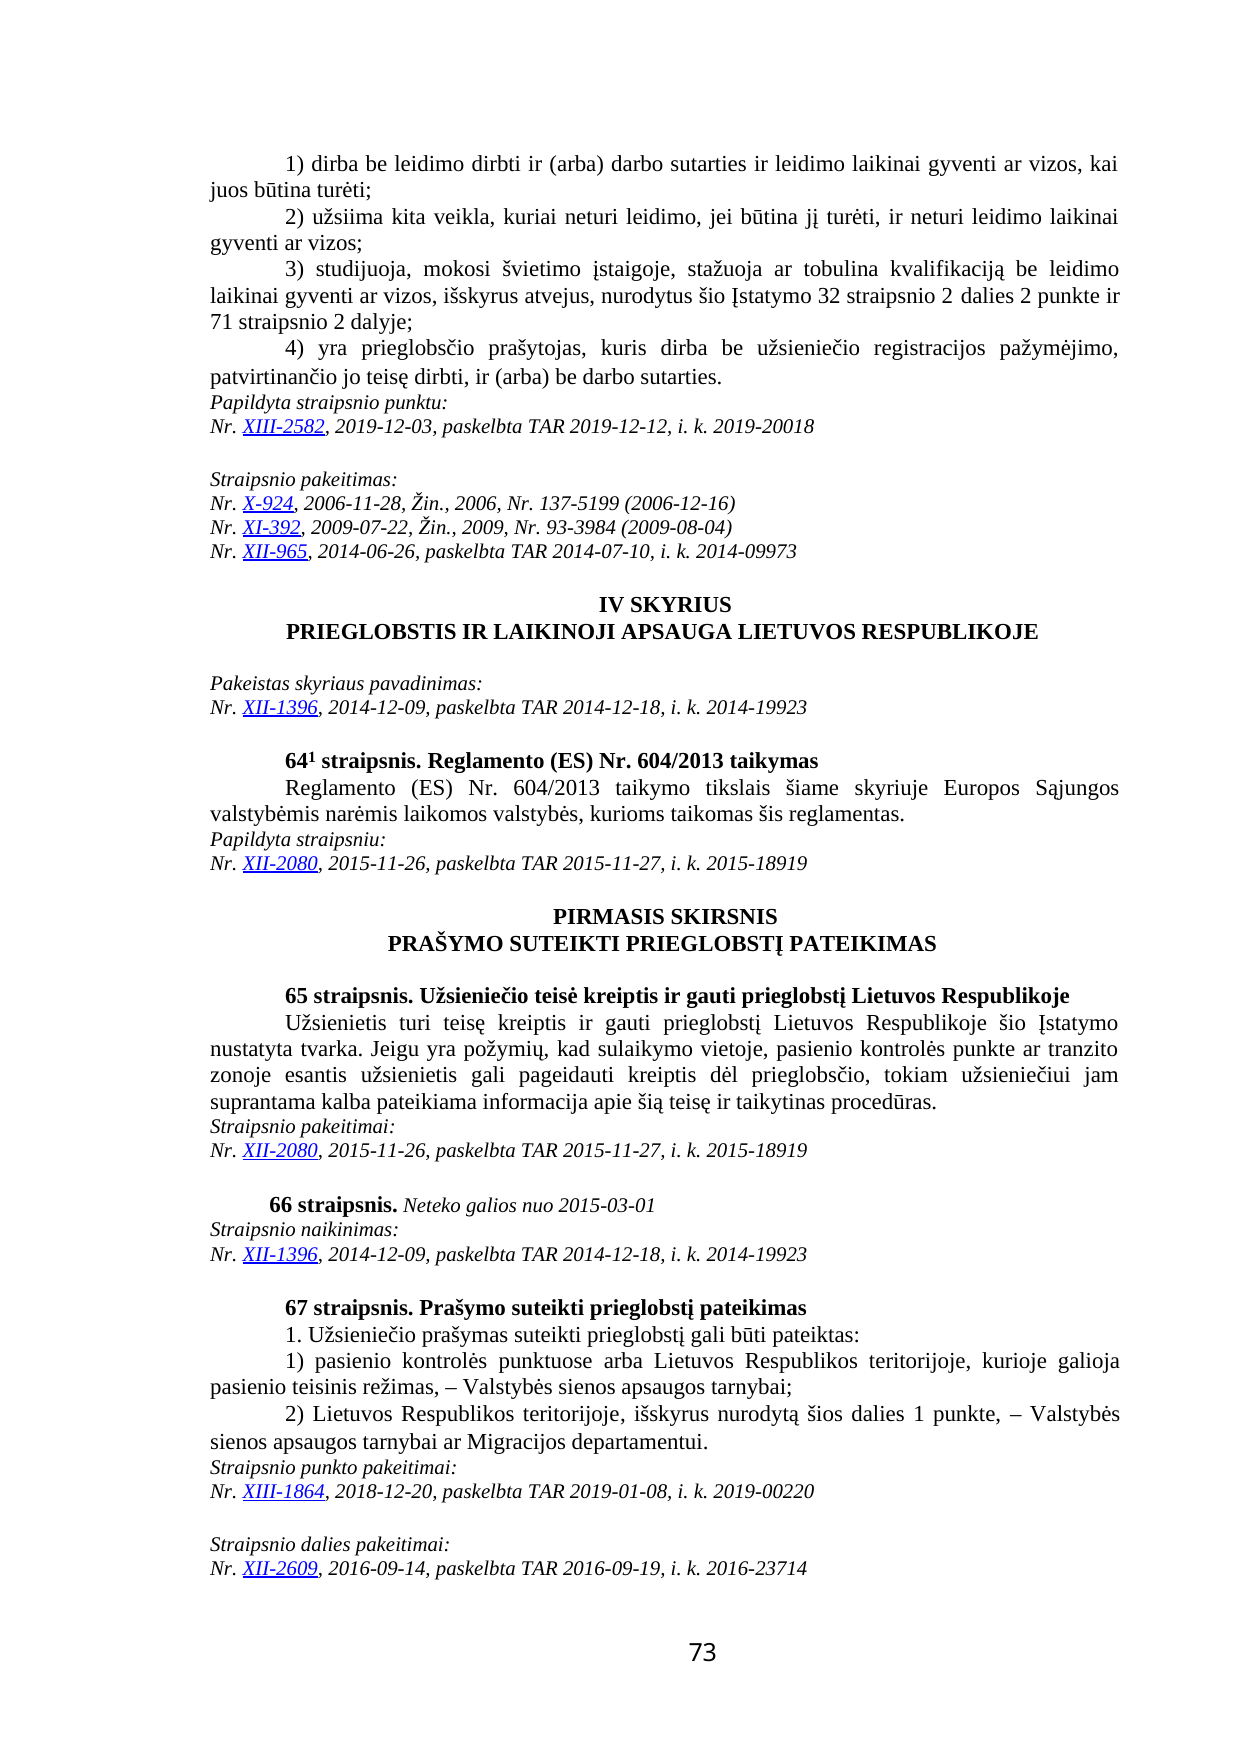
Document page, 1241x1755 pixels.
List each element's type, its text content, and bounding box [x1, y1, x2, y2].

text PRIEGLOBSTIS IR LAIKINOJI APSAUGA LIETUVOS RESPUBLIKOJE [210, 618, 1120, 644]
text Nr. XII-1396, 2014-12-09, paskelbta TAR 2014-12-18, i. k. 2014-19923 [210, 1241, 1120, 1266]
text Nr. XII-965, 2014-06-26, paskelbta TAR 2014-07-10, i. k. 2014-09973 [210, 539, 1120, 563]
text 3) studijuoja, mokosi švietimo įstaigoje, stažuoja ar tobulina kvalifikaciją be leidimo laikinai gyventi ar vizos, išskyrus atvejus, nurodytus šio Įstatymo 32 straipsnio 2 dalies 2 punkte ir 71 straipsnio 2 dalyje; [210, 255, 1120, 334]
text 65 straipsnis. Užsieniečio teisė kreiptis ir gauti prieglobstį Lietuvos Respublikoje [210, 982, 1120, 1009]
text Nr. XII-2080, 2015-11-26, paskelbta TAR 2015-11-27, i. k. 2015-18919 [210, 1138, 1120, 1162]
text Užsienietis turi teisę kreiptis ir gauti prieglobstį Lietuvos Respublikoje šio Įstatymo nustatyta tvarka. Jeigu yra požymių, kad sulaikymo vietoje, pasienio kontrolės punkte ar tranzito zonoje esantis užsienietis gali pageidauti kreiptis dėl prieglobsčio, tokiam užsieniečiui jam suprantama kalba pateikiama informacija apie šią teisę ir taikytinas procedūras. [210, 1009, 1120, 1114]
text 641 straipsnis. Reglamento (ES) Nr. 604/2013 taikymas [210, 747, 1120, 774]
text Nr. XI-392, 2009-07-22, Žin., 2009, Nr. 93-3984 (2009-08-04) [210, 514, 1120, 539]
text PRAŠYMO SUTEIKTI PRIEGLOBSTĮ PATEIKIMAS [210, 930, 1120, 956]
text Straipsnio dalies pakeitimai: [210, 1532, 1120, 1556]
text 4) yra prieglobsčio prašytojas, kuris dirba be užsieniečio registracijos pažymėjimo, patvirtinančio jo teisę dirbti, ir (arba) be darbo sutarties. [210, 334, 1120, 389]
text Pakeistas skyriaus pavadinimas: [210, 671, 1120, 694]
text Nr. XII-2609, 2016-09-14, paskelbta TAR 2016-09-19, i. k. 2016-23714 [210, 1556, 1120, 1580]
text PIRMASIS SKIRSNIS [210, 903, 1120, 930]
text Reglamento (ES) Nr. 604/2013 taikymo tikslais šiame skyriuje Europos Sąjungos valstybėmis narėmis laikomos valstybės, kurioms taikomas šis reglamentas. [210, 774, 1120, 826]
text Straipsnio pakeitimai: [210, 1114, 1120, 1138]
text Straipsnio pakeitimas: [210, 466, 1120, 491]
text Nr. XIII-2582, 2019-12-03, paskelbta TAR 2019-12-12, i. k. 2019-20018 [210, 414, 1120, 438]
text 1) pasienio kontrolės punktuose arba Lietuvos Respublikos teritorijoje, kurioje galioja pasienio teisinis režimas, – Valstybės sienos apsaugos tarnybai; [210, 1347, 1120, 1400]
text 2) Lietuvos Respublikos teritorijoje, išskyrus nurodytą šios dalies 1 punkte, – Valstybės sienos apsaugos tarnybai ar Migracijos departamentui. [210, 1400, 1120, 1455]
text Nr. XII-2080, 2015-11-26, paskelbta TAR 2015-11-27, i. k. 2015-18919 [210, 851, 1120, 874]
text 2) užsiima kita veikla, kuriai neturi leidimo, jei būtina jį turėti, ir neturi leidimo laikinai gyventi ar vizos; [210, 203, 1120, 255]
text 67 straipsnis. Prašymo suteikti prieglobstį pateikimas [210, 1294, 1120, 1321]
text Nr. X-924, 2006-11-28, Žin., 2006, Nr. 137-5199 (2006-12-16) [210, 491, 1120, 514]
text Papildyta straipsniu: [210, 826, 1120, 851]
text 1. Užsieniečio prašymas suteikti prieglobstį gali būti pateiktas: [210, 1321, 1120, 1347]
text Nr. XIII-1864, 2018-12-20, paskelbta TAR 2019-01-08, i. k. 2019-00220 [210, 1479, 1120, 1503]
text 66 straipsnis. Neteko galios nuo 2015-03-01 [210, 1191, 1120, 1217]
text Straipsnio naikinimas: [210, 1217, 1120, 1241]
text 1) dirba be leidimo dirbti ir (arba) darbo sutarties ir leidimo laikinai gyventi ar vizos, kai juos būtina turėti; [210, 150, 1120, 203]
text IV SKYRIUS [210, 591, 1120, 618]
text Papildyta straipsnio punktu: [210, 389, 1120, 414]
text Straipsnio punkto pakeitimai: [210, 1455, 1120, 1479]
text Nr. XII-1396, 2014-12-09, paskelbta TAR 2014-12-18, i. k. 2014-19923 [210, 694, 1120, 719]
